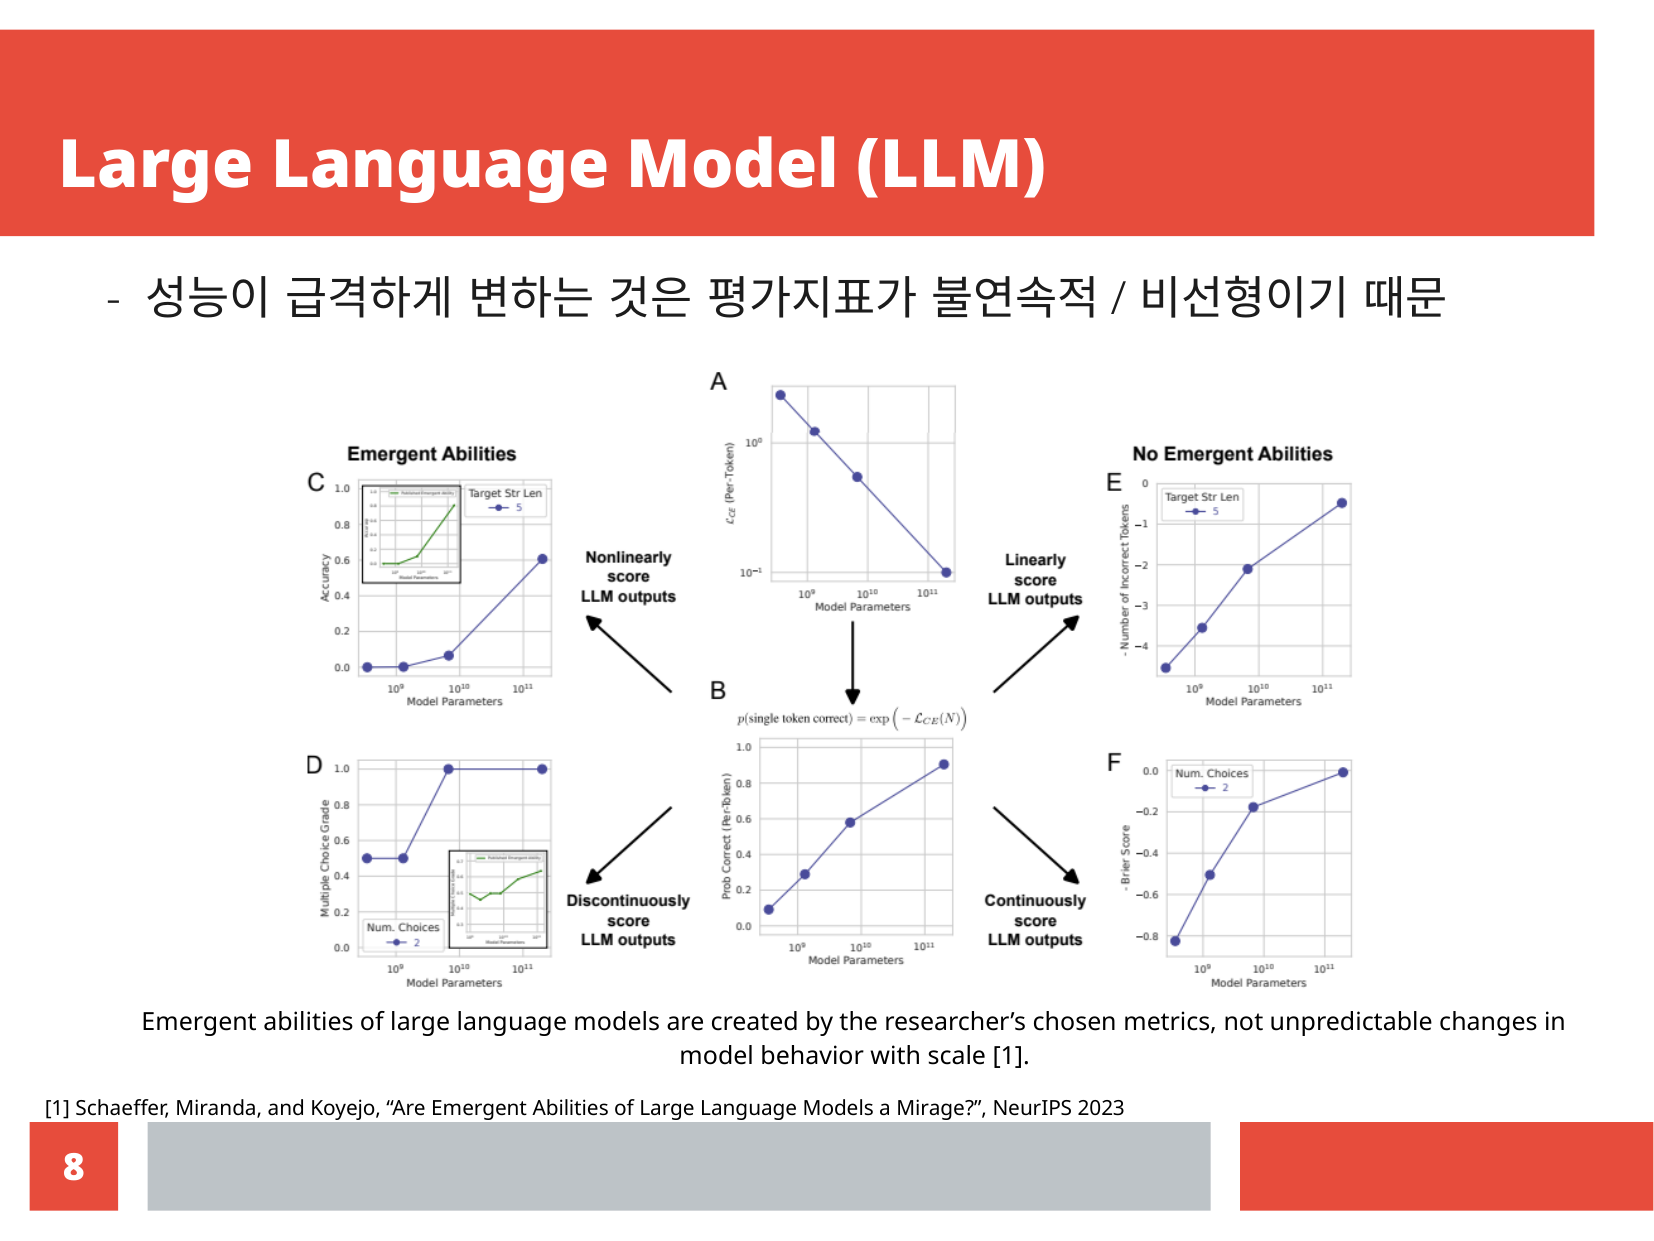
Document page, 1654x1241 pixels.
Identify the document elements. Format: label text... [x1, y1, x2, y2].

picture [285, 347, 1366, 1002]
title Large Language Model (LLM) [59, 59, 1595, 207]
text_box [1] Schaeffer, Miranda, and Koyejo, “Are Emergent Abilities of Large Language Models a Mirage?”, NeurIPS 2023 [30, 1057, 1621, 1134]
text_box Emergent abilities of large language models are created by the researcher’s chosen metrics, not unpredictable changes in model behavior with scale [1]. [120, 996, 1591, 1100]
list - 성능이 급격하게 변하는 것은 평가지표가 불연속적/비선형이기 때문 [59, 265, 1565, 1034]
